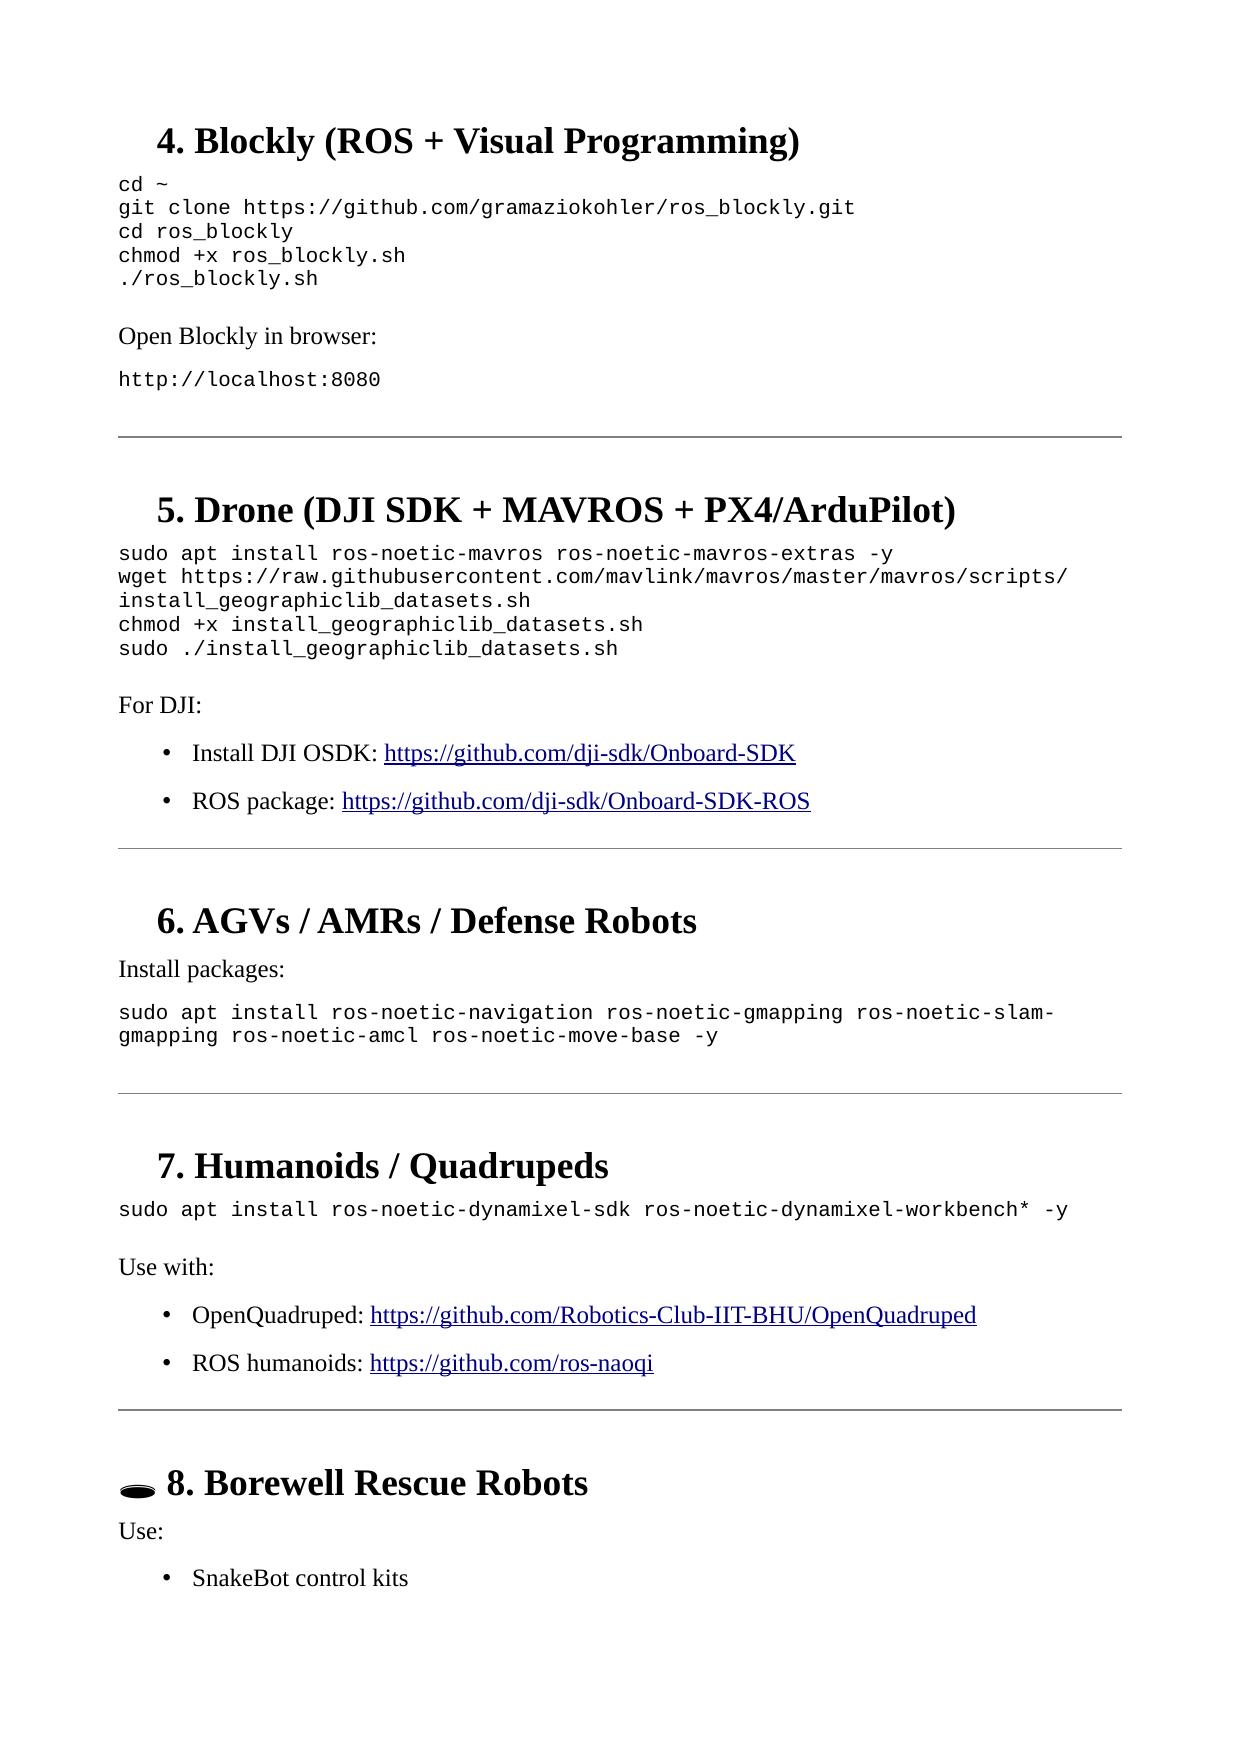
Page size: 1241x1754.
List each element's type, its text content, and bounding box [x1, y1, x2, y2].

list OpenQuadruped: https://github.com/Robotics-Club-IIT-BHU/OpenQuadruped [162, 1300, 1122, 1329]
list ROS package: https://github.com/dji-sdk/Onboard-SDK-ROS [162, 786, 1122, 814]
text chmod +x ros_blockly.sh [118, 245, 1122, 268]
text wget https://raw.githubusercontent.com/mavlink/mavros/master/mavros/scripts/install_geographiclib_datasets.sh [118, 567, 1122, 614]
text Use with: [118, 1252, 1122, 1281]
text sudo apt install ros-noetic-mavros ros-noetic-mavros-extras -y [118, 543, 1122, 567]
text ./ros_blockly.sh [118, 268, 1122, 292]
list SnakeBot control kits [162, 1563, 1122, 1592]
list ROS humanoids: https://github.com/ros-naoqi [162, 1348, 1122, 1376]
subtitle 🚗 6. AGVs / AMRs / Defense Robots [118, 898, 1122, 942]
text sudo apt install ros-noetic-navigation ros-noetic-gmapping ros-noetic-slam-gmapping ros-noetic-amcl ros-noetic-move-base -y [118, 1002, 1122, 1049]
text sudo ./install_geographiclib_datasets.sh [118, 637, 1122, 661]
text sudo apt install ros-noetic-dynamixel-sdk ros-noetic-dynamixel-workbench* -y [118, 1199, 1122, 1223]
text Open Blockly in browser: [118, 321, 1122, 350]
text http://localhost:8080 [118, 369, 1122, 393]
text git clone https://github.com/gramaziokohler/ros_blockly.git [118, 197, 1122, 221]
text cd ~ [118, 174, 1122, 197]
text cd ros_blockly [118, 221, 1122, 245]
subtitle 🕳️ 8. Borewell Rescue Robots [118, 1460, 1122, 1503]
list Install DJI OSDK: https://github.com/dji-sdk/Onboard-SDK [162, 738, 1122, 767]
text Use: [118, 1516, 1122, 1545]
text For DJI: [118, 691, 1122, 719]
text Install packages: [118, 954, 1122, 983]
text chmod +x install_geographiclib_datasets.sh [118, 614, 1122, 637]
subtitle 🧱 4. Blockly (ROS + Visual Programming) [118, 118, 1122, 161]
subtitle 🦿 7. Humanoids / Quadrupeds [118, 1144, 1122, 1187]
subtitle 🚁 5. Drone (DJI SDK + MAVROS + PX4/ArduPilot) [118, 487, 1122, 530]
